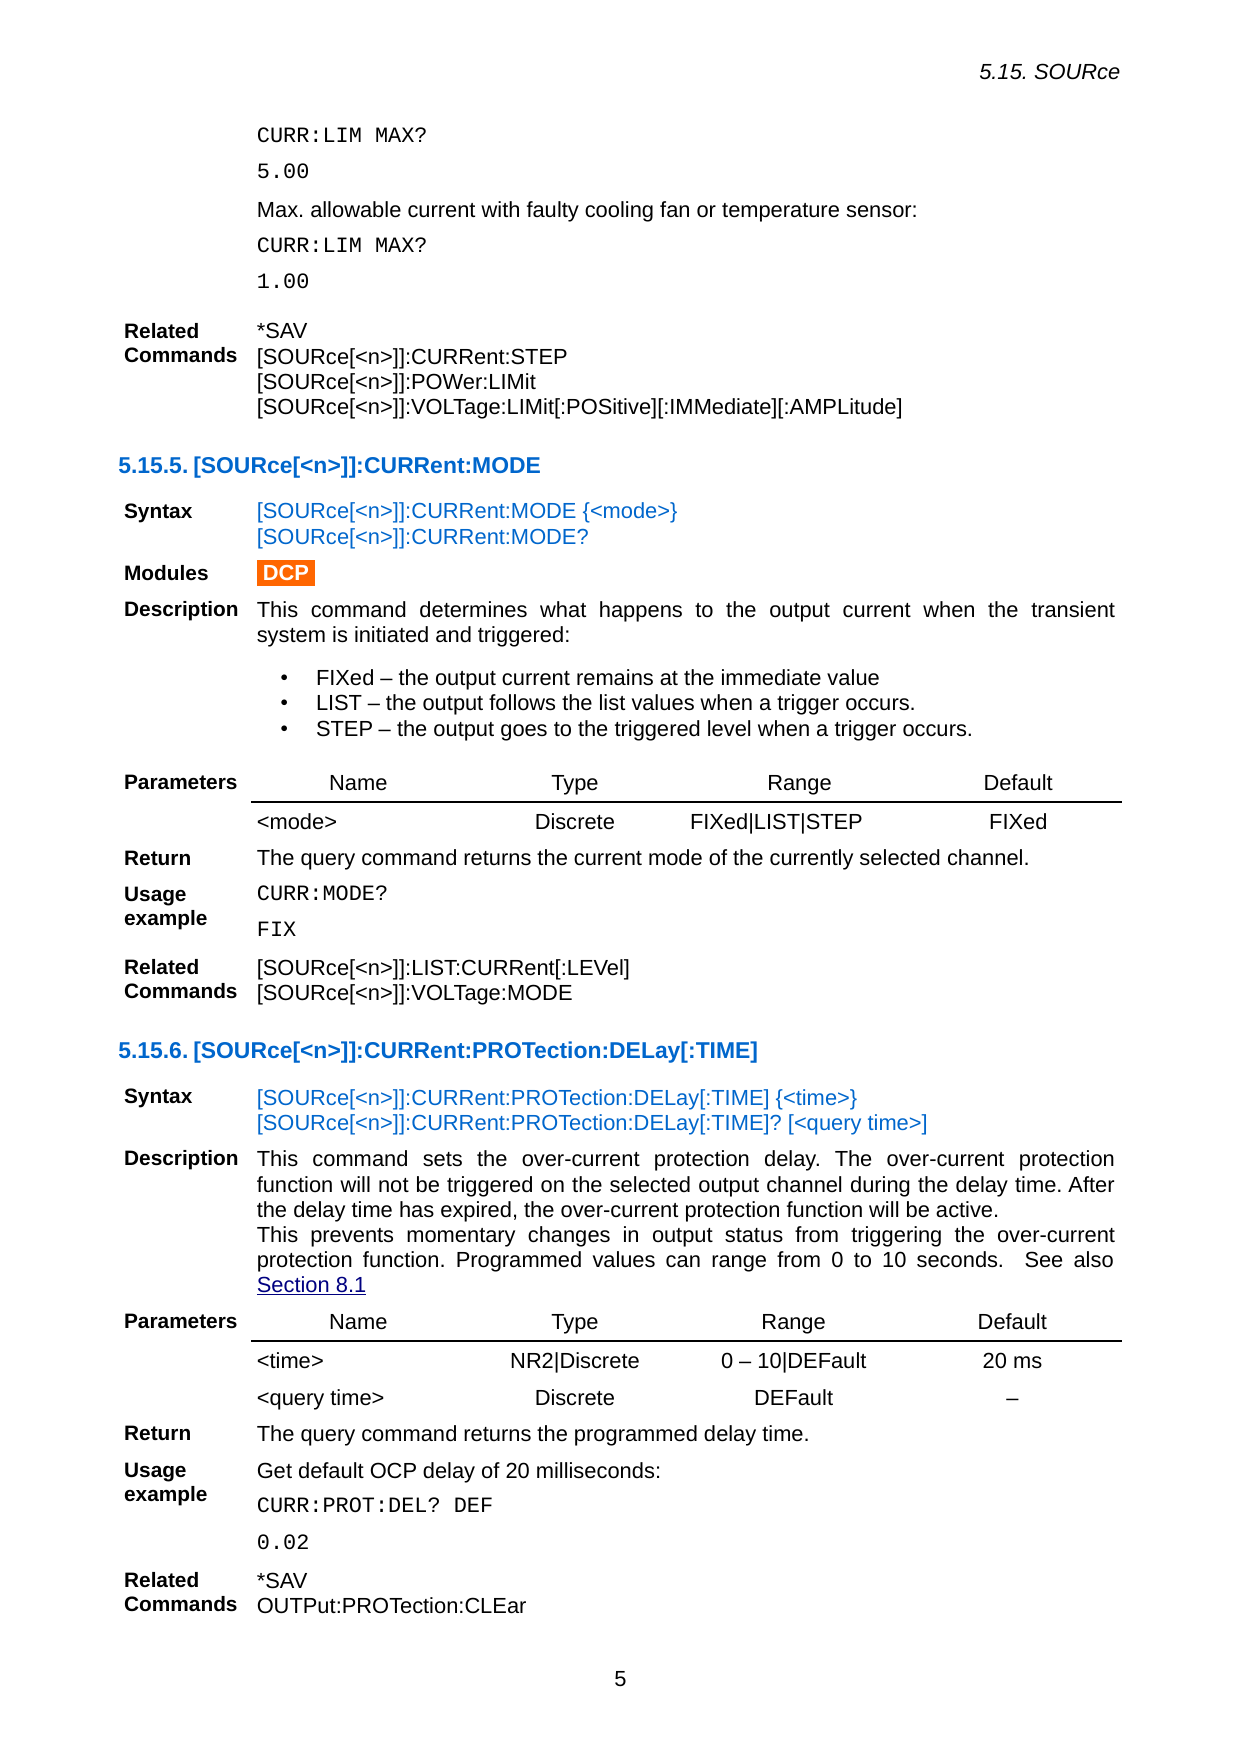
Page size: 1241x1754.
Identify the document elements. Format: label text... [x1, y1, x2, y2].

table_cell Name [251, 1303, 465, 1340]
table_cell Return [118, 1415, 251, 1452]
table_cell <time> [251, 1342, 465, 1379]
table_cell Default [903, 1303, 1122, 1340]
table_cell Description [118, 1141, 251, 1303]
table_cell Related Commands [118, 949, 251, 1011]
table_cell Discrete [465, 803, 684, 839]
table_cell *SAV [SOURce[<n>]]:CURRent:STEP [SOURce[<n>]]:POWer:LIMit [SOURce[<n>]]:VOLTage:LIMit[:POSitive][:IMMediate][:AMPLitude] [251, 313, 1122, 425]
table_cell Range [684, 1303, 903, 1340]
table_header [SOURce[<n>]]:CURRent:PROTection:DELay[:TIME] {<time>} [SOURce[<n>]]:CURRent:PROTection:DELay[:TIME]? [<query time>] [251, 1079, 1122, 1141]
table_cell Type [465, 764, 684, 801]
table_cell Usage example [118, 1452, 251, 1562]
table_cell Range [684, 764, 914, 801]
table_cell [118, 1379, 251, 1415]
subtitle [SOURce[<n>]]:CURRent:MODE [118, 452, 1122, 478]
table_header [SOURce[<n>]]:CURRent:MODE {<mode>} [SOURce[<n>]]:CURRent:MODE? [251, 493, 1122, 554]
table_cell CURR:MODE? FIX [251, 876, 1122, 949]
table_cell Parameters [118, 1303, 251, 1379]
table_cell This command determines what happens to the output current when the transient system is initiated and triggered: FIXed – the output current remains at the immediate value LIST – the output follows the list values when a trigger occurs. STEP – the output goes to the triggered level when a trigger occurs. [251, 591, 1122, 764]
table_cell NR2|Discrete [465, 1342, 684, 1379]
table_cell FIXed [914, 803, 1122, 839]
table_cell Description [118, 591, 251, 764]
table_cell Get default OCP delay of 20 milliseconds: CURR:PROT:DEL? DEF 0.02 [251, 1452, 1122, 1562]
table_cell <query time> [251, 1379, 465, 1415]
table_cell <mode> [251, 803, 465, 839]
table_cell Parameters [118, 764, 251, 839]
table_cell Default [914, 764, 1122, 801]
table_header Syntax [118, 1079, 251, 1141]
table_cell Discrete [465, 1379, 684, 1415]
table_cell This command sets the over-current protection delay. The over-current protection function will not be triggered on the selected output channel during the delay time. After the delay time has expired, the over-current protection function will be active. This prevents momentary changes in output status from triggering the over-current protection function. Programmed values can range from 0 to 10 seconds. See also Section 8.1 [251, 1141, 1122, 1303]
table_cell The query command returns the programmed delay time. [251, 1415, 1122, 1452]
table_cell 0 – 10|DEFault [684, 1342, 903, 1379]
table_cell – [903, 1379, 1122, 1415]
table_cell DEFault [684, 1379, 903, 1415]
table_cell CURR:LIM MAX? 5.00 Max. allowable current with faulty cooling fan or temperature sensor: CURR:LIM MAX? 1.00 [251, 106, 1122, 313]
table_cell Name [251, 764, 465, 801]
table_cell 20 ms [903, 1342, 1122, 1379]
subtitle [SOURce[<n>]]:CURRent:PROTection:DELay[:TIME] [118, 1037, 1122, 1064]
table_cell Return [118, 840, 251, 876]
table_cell Related Commands [118, 313, 251, 425]
table_cell *SAV OUTPut:PROTection:CLEar [251, 1562, 1122, 1624]
table_cell The query command returns the current mode of the currently selected channel. [251, 840, 1122, 876]
table_cell Related Commands [118, 1562, 251, 1624]
table_cell Usage example [118, 876, 251, 949]
table_cell [118, 106, 251, 313]
table_cell FIXed|LIST|STEP [684, 803, 914, 839]
table_cell DCP [251, 555, 1122, 591]
table_cell Modules [118, 555, 251, 591]
table_header Syntax [118, 493, 251, 554]
table_cell [SOURce[<n>]]:LIST:CURRent[:LEVel] [SOURce[<n>]]:VOLTage:MODE [251, 949, 1122, 1011]
table_cell Type [465, 1303, 684, 1340]
